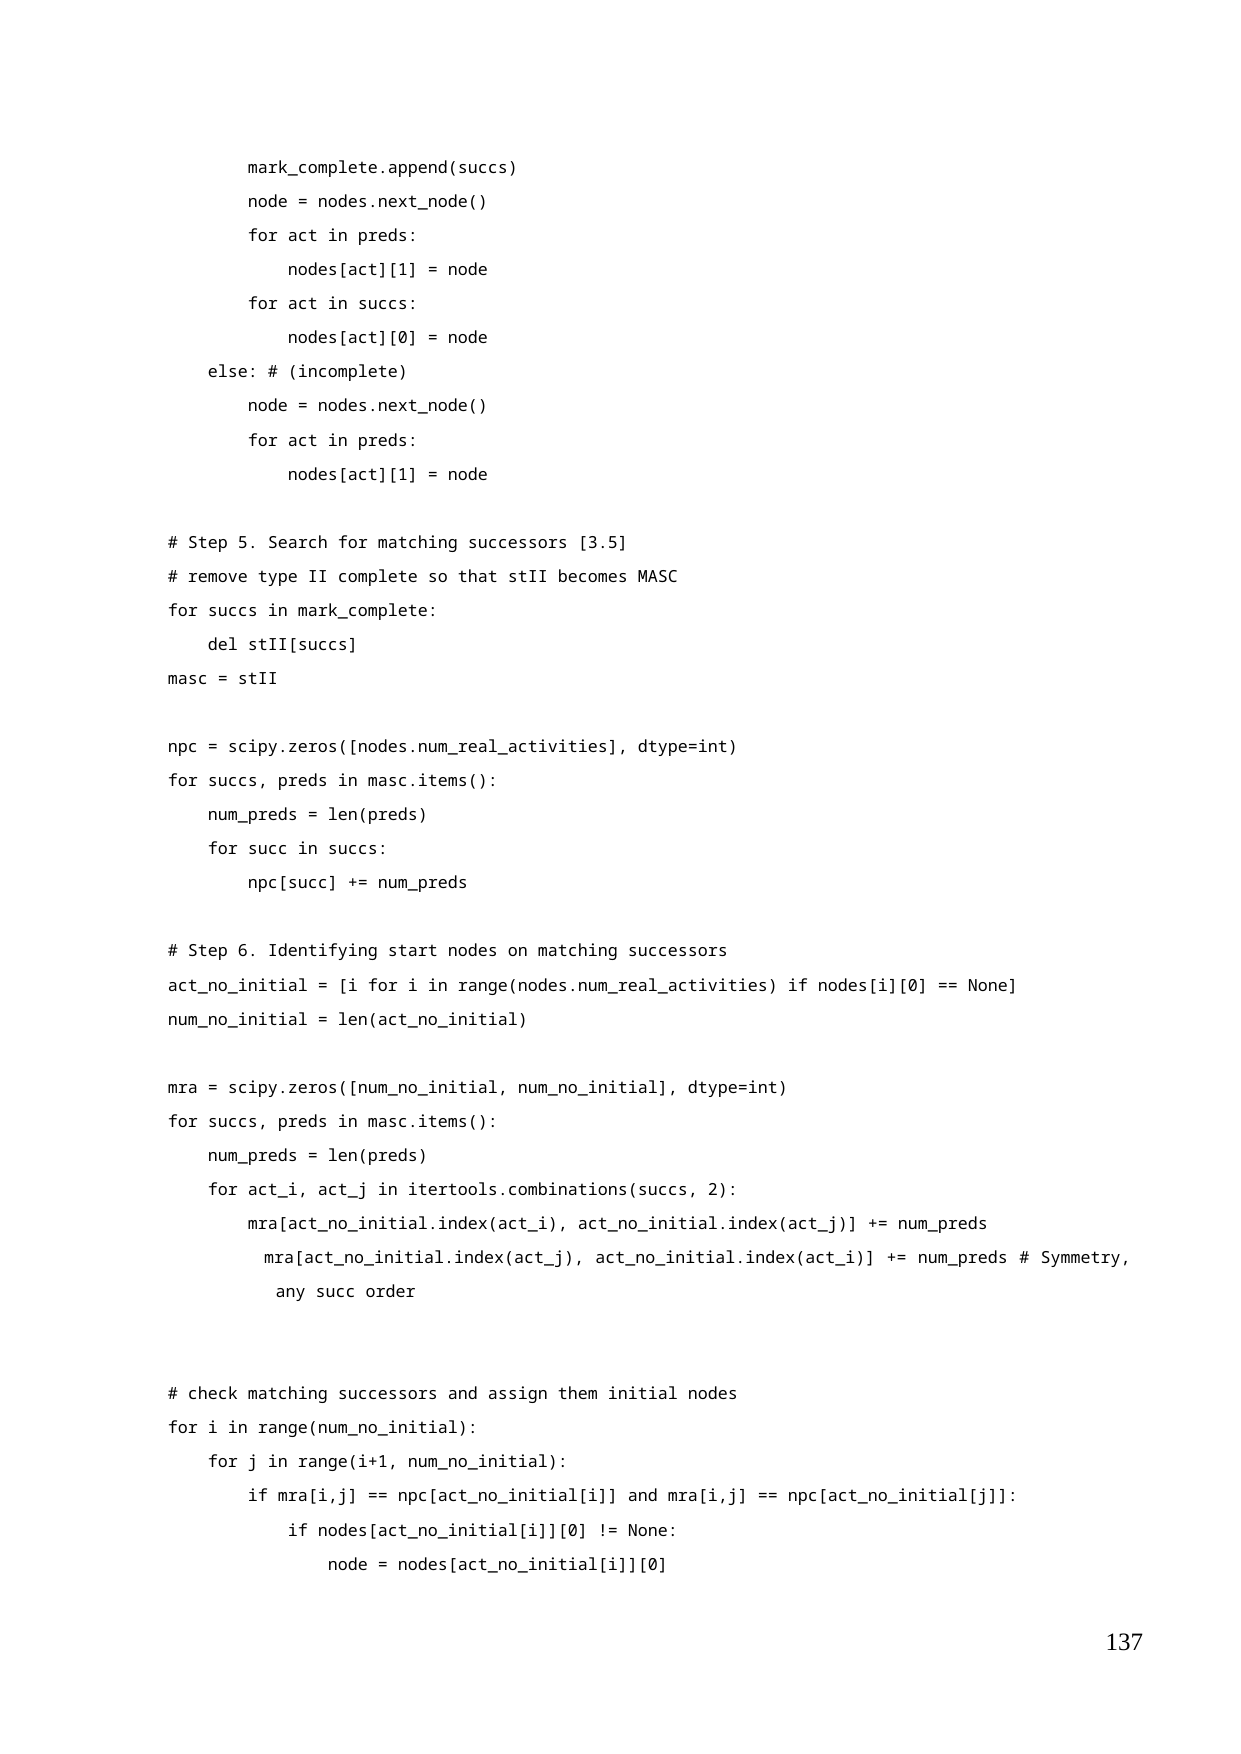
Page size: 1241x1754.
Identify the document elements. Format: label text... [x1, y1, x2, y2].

text for j in range(i+1, num_no_initial): [128, 1450, 1143, 1473]
text num_preds = len(preds) [128, 803, 1143, 826]
text del stII[succs] [128, 632, 1143, 655]
text mark_complete.append(succs) [128, 156, 1143, 178]
text nodes[act][0] = node [128, 326, 1143, 349]
text # remove type II complete so that stII becomes MASC [128, 564, 1143, 587]
text npc[succ] += num_preds [128, 871, 1143, 894]
text for act in succs: [128, 292, 1143, 314]
text mra[act_no_initial.index(act_i), act_no_initial.index(act_j)] += num_preds [128, 1212, 1143, 1234]
text if mra[i,j] == npc[act_no_initial[i]] and mra[i,j] == npc[act_no_initial[j]]: [128, 1484, 1143, 1507]
text for i in range(num_no_initial): [128, 1416, 1143, 1439]
text for succs in mark_complete: [128, 598, 1143, 621]
text # check matching successors and assign them initial nodes [128, 1382, 1143, 1404]
text mra[act_no_initial.index(act_j), act_no_initial.index(act_i)] += num_preds # Symmetry, any succ order [128, 1246, 1143, 1302]
text node = nodes[act_no_initial[i]][0] [128, 1552, 1143, 1575]
text for act in preds: [128, 428, 1143, 451]
text act_no_initial = [i for i in range(nodes.num_real_activities) if nodes[i][0] == None] [128, 973, 1143, 996]
text node = nodes.next_node() [128, 394, 1143, 417]
text if nodes[act_no_initial[i]][0] != None: [128, 1518, 1143, 1541]
text else: # (incomplete) [128, 360, 1143, 383]
text for succs, preds in masc.items(): [128, 769, 1143, 791]
text nodes[act][1] = node [128, 258, 1143, 281]
text for act in preds: [128, 224, 1143, 246]
text for succ in succs: [128, 837, 1143, 859]
text num_no_initial = len(act_no_initial) [128, 1007, 1143, 1030]
text npc = scipy.zeros([nodes.num_real_activities], dtype=int) [128, 735, 1143, 757]
text # Step 5. Search for matching successors [3.5] [128, 530, 1143, 553]
text num_preds = len(preds) [128, 1143, 1143, 1166]
text mra = scipy.zeros([num_no_initial, num_no_initial], dtype=int) [128, 1075, 1143, 1098]
text for succs, preds in masc.items(): [128, 1109, 1143, 1132]
text masc = stII [128, 667, 1143, 689]
text for act_i, act_j in itertools.combinations(succs, 2): [128, 1177, 1143, 1200]
text nodes[act][1] = node [128, 462, 1143, 485]
text # Step 6. Identifying start nodes on matching successors [128, 939, 1143, 962]
text node = nodes.next_node() [128, 190, 1143, 212]
